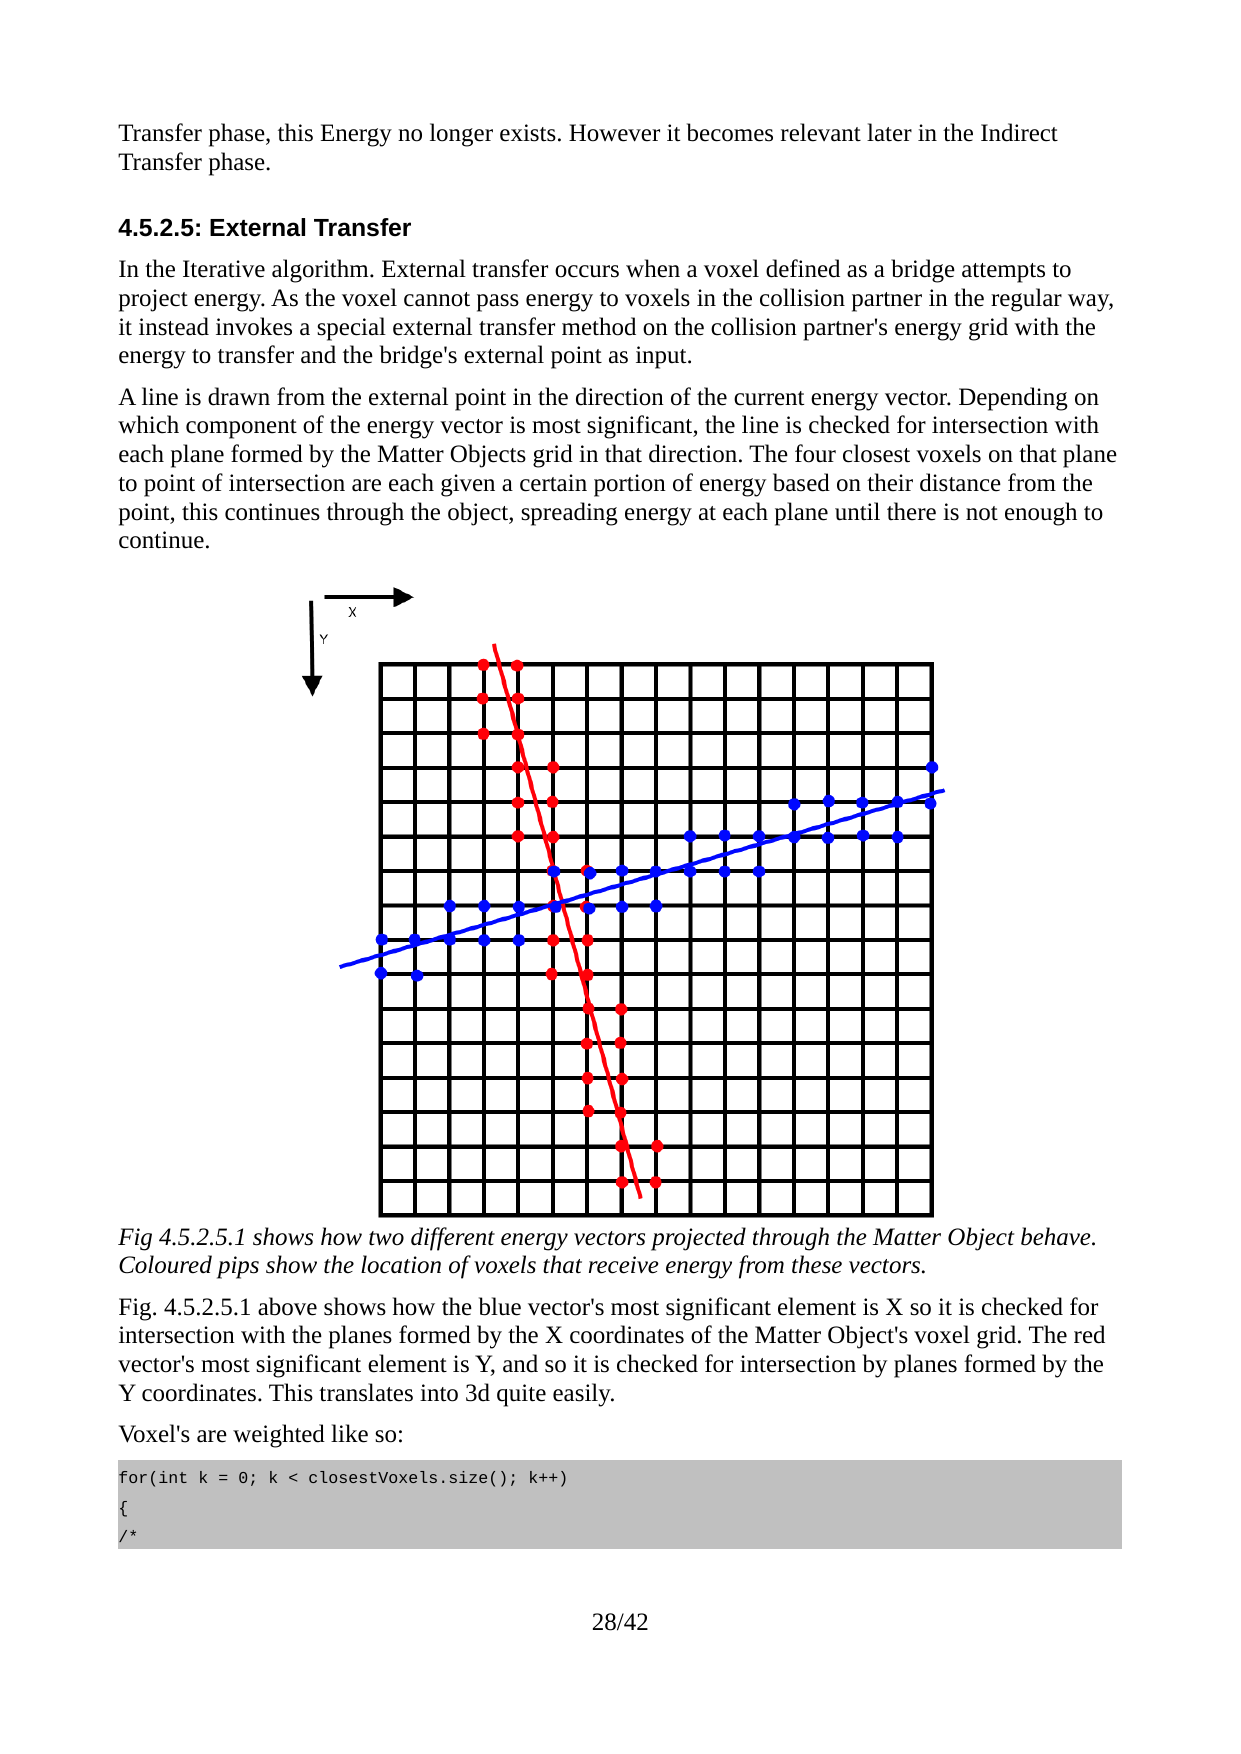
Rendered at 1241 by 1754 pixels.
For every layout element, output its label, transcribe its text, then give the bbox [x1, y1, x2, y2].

text Fig 4.5.2.5.1 shows how two different energy vectors projected through the Matter Object behave. Coloured pips show the location of voxels that receive energy from these vectors. [118, 1222, 1122, 1279]
picture [292, 566, 948, 1222]
text Voxel's are weighted like so: [118, 1419, 1122, 1448]
subtitle 4.5.2.5: External Transfer [118, 213, 1122, 242]
text A line is drawn from the external point in the direction of the current energy vector. Depending on which component of the energy vector is most significant, the line is checked for intersection with each plane formed by the Matter Objects grid in that direction. The four closest voxels on that plane to point of intersection are each given a certain portion of energy based on their distance from the point, this continues through the object, spreading energy at each plane until there is not enough to continue. [118, 382, 1122, 554]
text /* [118, 1519, 1122, 1549]
text for(int k = 0; k < closestVoxels.size(); k++) [118, 1460, 1122, 1490]
text Fig. 4.5.2.5.1 above shows how the blue vector's most significant element is X so it is checked for intersection with the planes formed by the X coordinates of the Matter Object's voxel grid. The red vector's most significant element is Y, and so it is checked for intersection by planes formed by the Y coordinates. This translates into 3d quite easily. [118, 1292, 1122, 1407]
text Transfer phase, this Energy no longer exists. However it becomes relevant later in the Indirect Transfer phase. [118, 118, 1122, 176]
text In the Iterative algorithm. External transfer occurs when a voxel defined as a bridge attempts to project energy. As the voxel cannot pass energy to voxels in the collision partner in the regular way, it instead invokes a special external transfer method on the collision partner's energy grid with the energy to transfer and the bridge's external point as input. [118, 254, 1122, 369]
text { [118, 1490, 1122, 1519]
